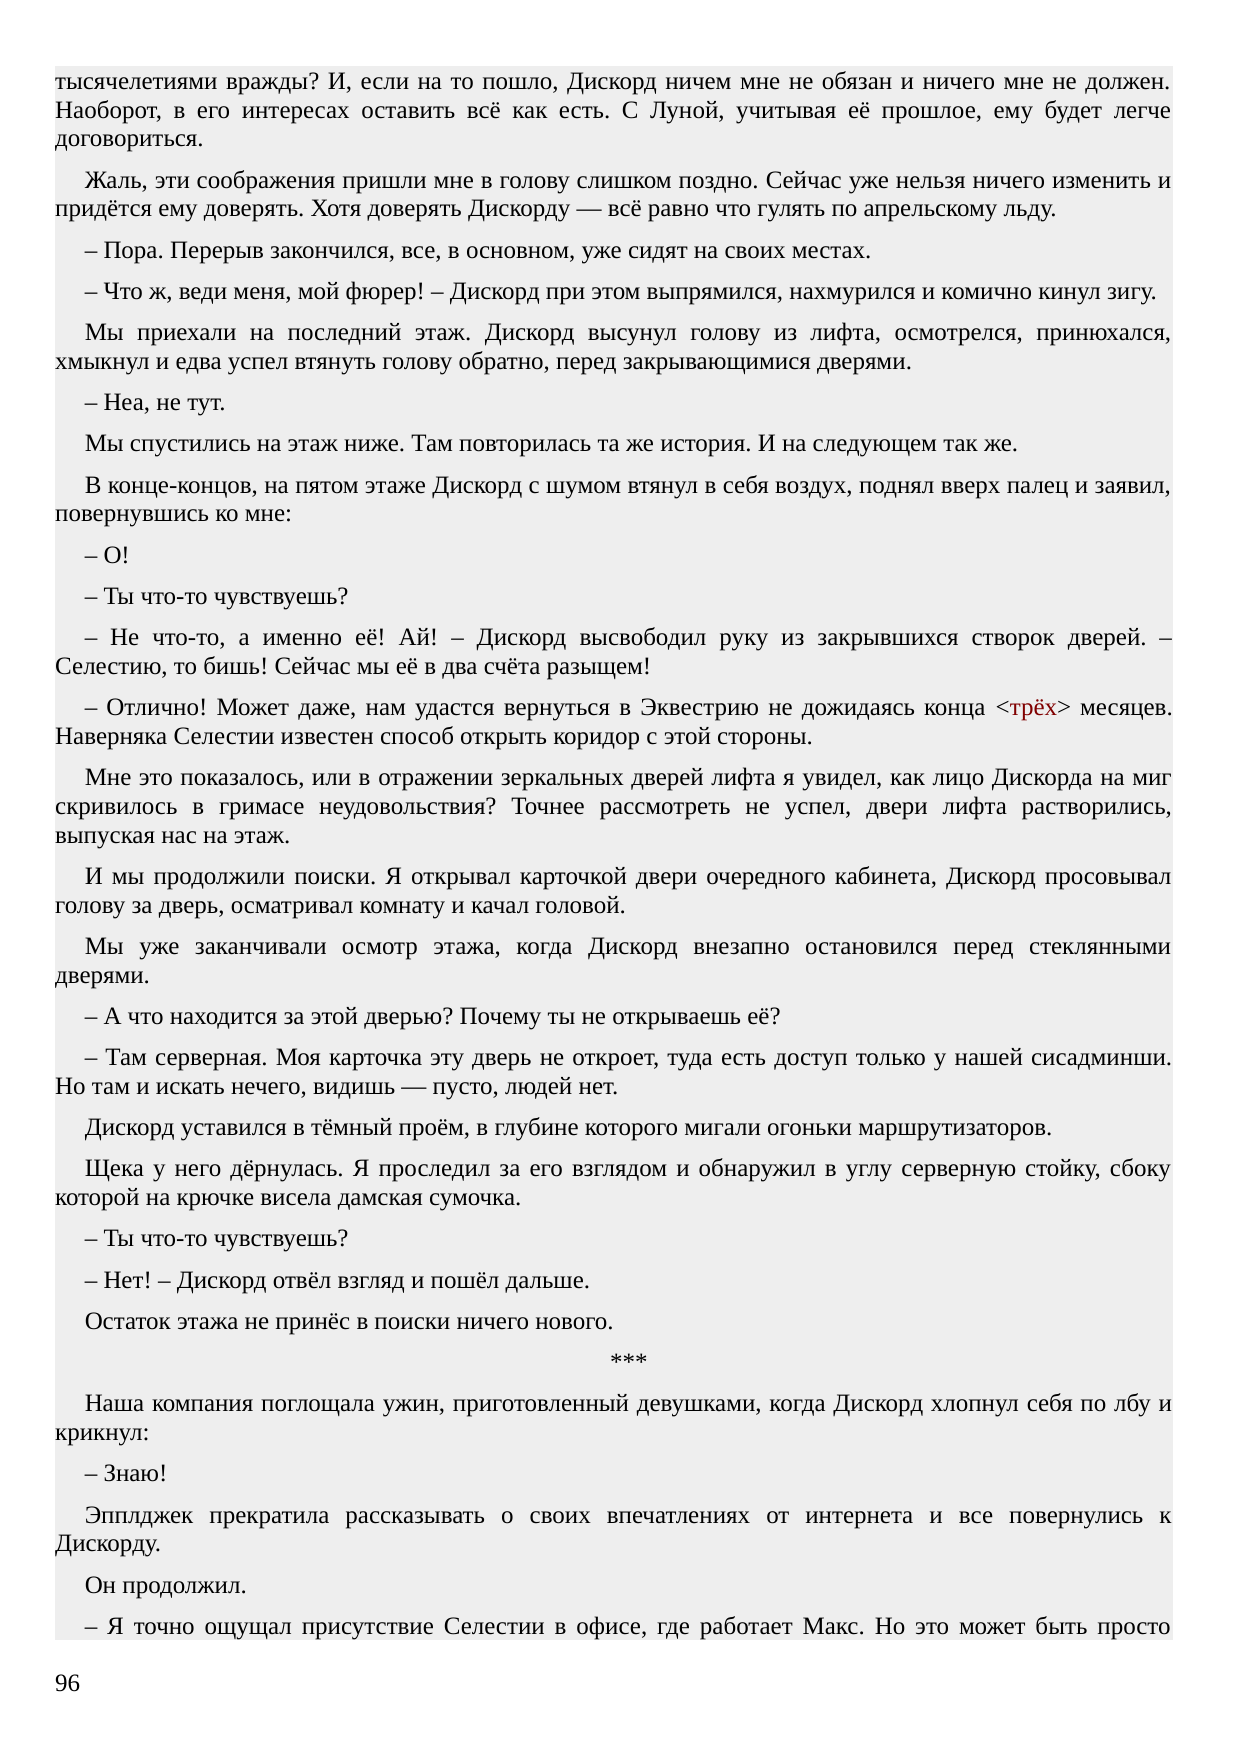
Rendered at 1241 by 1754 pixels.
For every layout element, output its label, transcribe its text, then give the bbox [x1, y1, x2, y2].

text Мы приехали на последний этаж. Дискорд высунул голову из лифта, осмотрелся, принюхался, хмыкнул и едва успел втянуть голову обратно, перед закрывающимися дверями. [55, 317, 1173, 375]
text – Пора. Перерыв закончился, все, в основном, уже сидят на своих местах. [55, 235, 1173, 263]
text – А что находится за этой дверью? Почему ты не открываешь её? [55, 1001, 1173, 1030]
text – Отлично! Может даже, нам удастся вернуться в Эквестрию не дожидаясь конца <трёх> месяцев. Наверняка Селестии известен способ открыть коридор с этой стороны. [55, 692, 1173, 750]
text – Там серверная. Моя карточка эту дверь не откроет, туда есть доступ только у нашей сисадминши. Но там и искать нечего, видишь — пусто, людей нет. [55, 1042, 1173, 1100]
text – Не что-то, а именно её! Ай! – Дискорд высвободил руку из закрывшихся створок дверей. – Селестию, то бишь! Сейчас мы её в два счёта разыщем! [55, 622, 1173, 680]
text – Нет! – Дискорд отвёл взгляд и пошёл дальше. [55, 1265, 1173, 1293]
text Наша компания поглощала ужин, приготовленный девушками, когда Дискорд хлопнул себя по лбу и крикнул: [55, 1388, 1173, 1446]
text Мне это показалось, или в отражении зеркальных дверей лифта я увидел, как лицо Дискорда на миг скривилось в гримасе неудовольствия? Точнее рассмотреть не успел, двери лифта растворились, выпуская нас на этаж. [55, 762, 1173, 848]
text Мы уже заканчивали осмотр этажа, когда Дискорд внезапно остановился перед стеклянными дверями. [55, 931, 1173, 988]
text Дискорд уставился в тёмный проём, в глубине которого мигали огоньки маршрутизаторов. [55, 1112, 1173, 1141]
text – О! [55, 540, 1173, 568]
text – Я точно ощущал присутствие Селестии в офисе, где работает Макс. Но это может быть просто [55, 1611, 1173, 1640]
text – Неа, не тут. [55, 387, 1173, 416]
text Щека у него дёрнулась. Я проследил за его взглядом и обнаружил в углу серверную стойку, сбоку которой на крючке висела дамская сумочка. [55, 1153, 1173, 1211]
text Жаль, эти соображения пришли мне в голову слишком поздно. Сейчас уже нельзя ничего изменить и придётся ему доверять. Хотя доверять Дискорду — всё равно что гулять по апрельскому льду. [55, 165, 1173, 222]
text Мы спустились на этаж ниже. Там повторилась та же история. И на следующем так же. [55, 428, 1173, 457]
text – Ты что-то чувствуешь? [55, 1223, 1173, 1252]
text – Знаю! [55, 1458, 1173, 1487]
text Остаток этажа не принёс в поиски ничего нового. [55, 1306, 1173, 1335]
text Эпплджек прекратила рассказывать о своих впечатлениях от интернета и все повернулись к Дискорду. [55, 1500, 1173, 1557]
text *** [55, 1347, 1173, 1376]
text Он продолжил. [55, 1570, 1173, 1598]
text И мы продолжили поиски. Я открывал карточкой двери очередного кабинета, Дискорд просовывал голову за дверь, осматривал комнату и качал головой. [55, 861, 1173, 918]
text В конце-концов, на пятом этаже Дискорд с шумом втянул в себя воздух, поднял вверх палец и заявил, повернувшись ко мне: [55, 470, 1173, 527]
text – Ты что-то чувствуешь? [55, 581, 1173, 610]
text – Что ж, веди меня, мой фюрер! – Дискорд при этом выпрямился, нахмурился и комично кинул зигу. [55, 276, 1173, 305]
text тысячелетиями вражды? И, если на то пошло, Дискорд ничем мне не обязан и ничего мне не должен. Наоборот, в его интересах оставить всё как есть. С Луной, учитывая её прошлое, ему будет легче договориться. [55, 66, 1173, 152]
